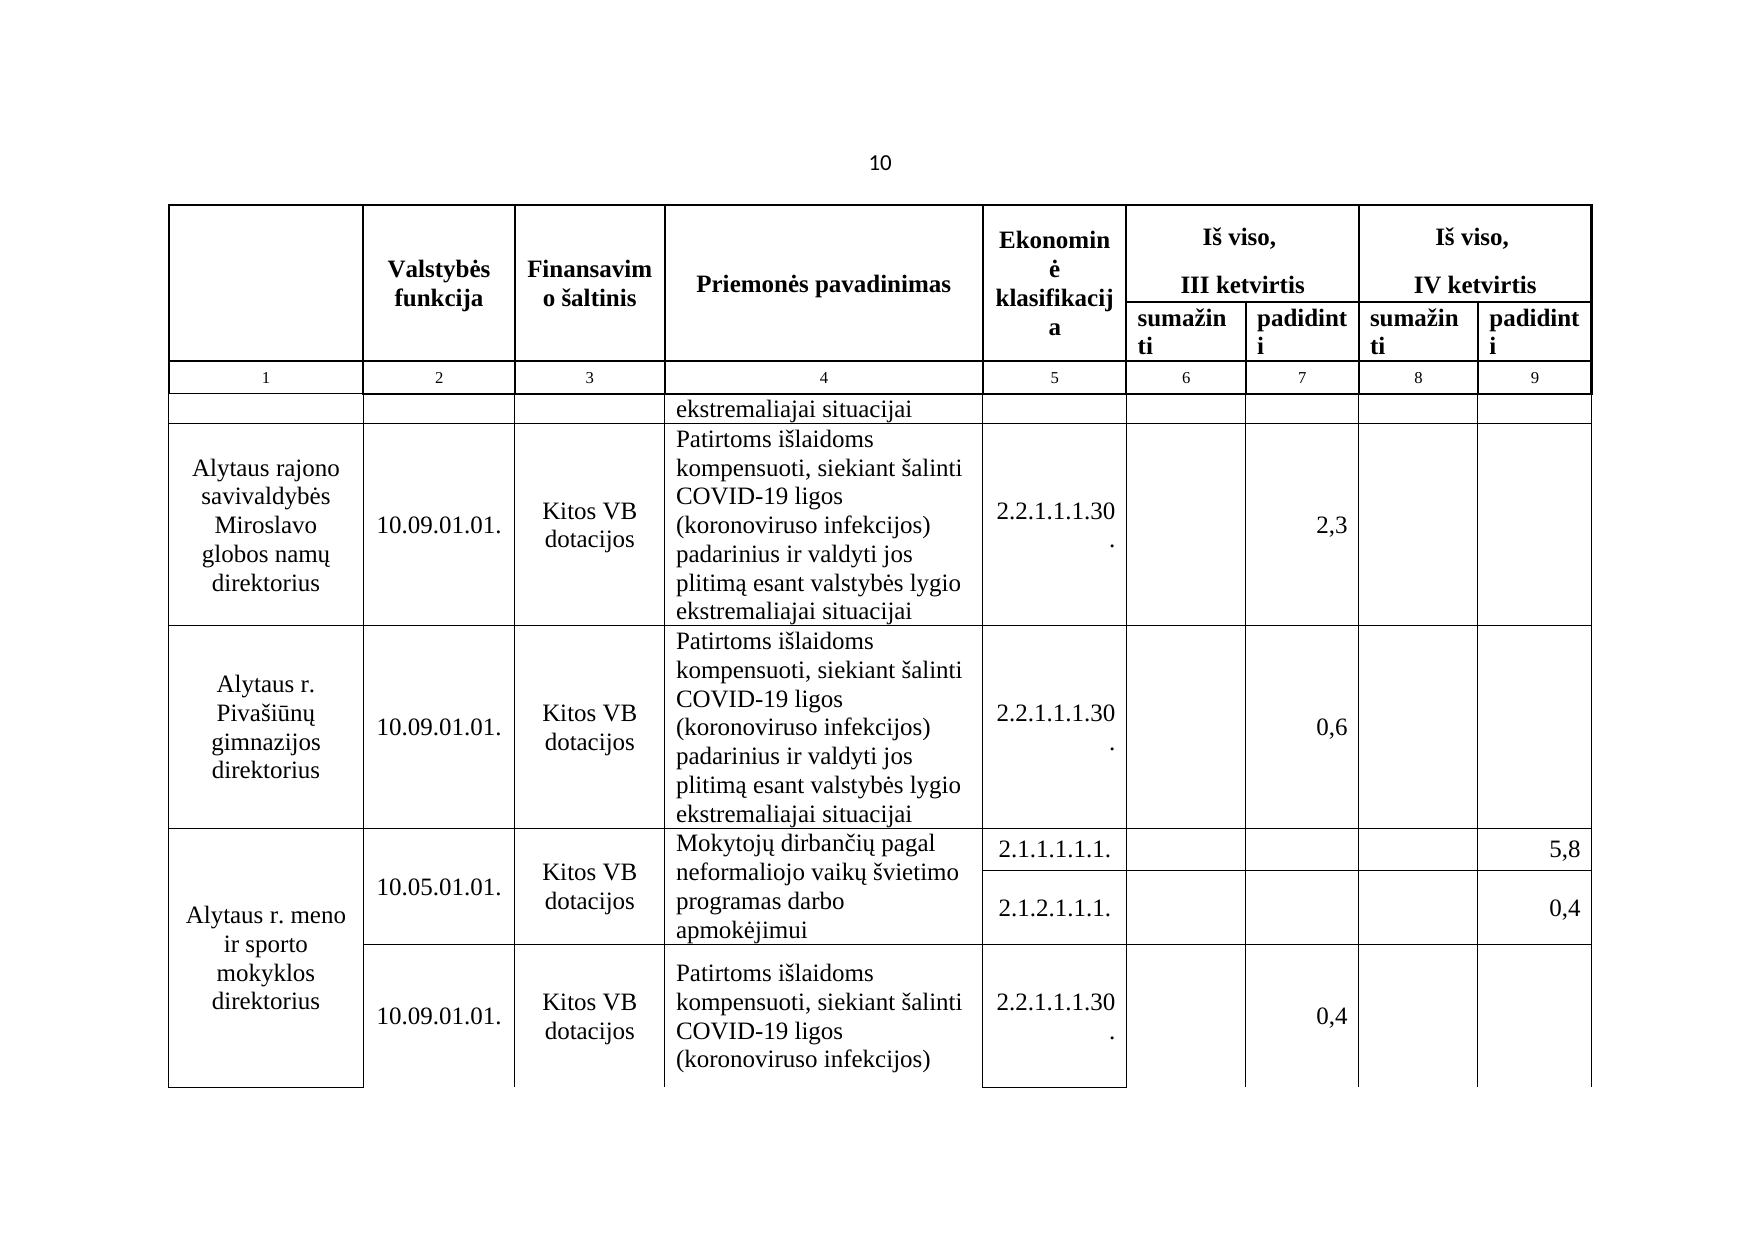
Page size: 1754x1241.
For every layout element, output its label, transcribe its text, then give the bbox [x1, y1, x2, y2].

table_cell 9 [1479, 362, 1590, 393]
table_cell Alytaus r. meno ir sporto mokyklos direktorius [169, 829, 363, 1087]
table_header Iš viso, [1127, 206, 1358, 266]
table_cell [515, 395, 664, 423]
table_cell sumažinti [1360, 303, 1477, 360]
table_cell 6 [1127, 362, 1245, 393]
table_cell [364, 395, 514, 423]
table_cell Mokytojų dirbančių pagal neformaliojo vaikų švietimo programas darbo apmokėjimui [665, 829, 982, 943]
table_cell Kitos VB dotacijos [515, 424, 664, 625]
table_cell [1478, 395, 1591, 423]
table_cell [1359, 395, 1477, 423]
table_header Iš viso, [1360, 206, 1590, 266]
table_cell [1246, 829, 1358, 869]
table_header [170, 206, 362, 360]
table_cell III ketvirtis [1127, 266, 1358, 301]
table_cell Alytaus r. Pivašiūnų gimnazijos direktorius [169, 626, 363, 827]
table_cell 2.1.2.1.1.1. [983, 871, 1126, 943]
table_cell Patirtoms išlaidoms kompensuoti, siekiant šalinti COVID-19 ligos (koronoviruso infekcijos) padarinius ir valdyti jos plitimą esant valstybės lygio ekstremaliajai situacijai [665, 626, 982, 827]
table_header Ekonominė klasifikacija [984, 206, 1125, 360]
table_cell Patirtoms išlaidoms kompensuoti, siekiant šalinti COVID-19 ligos (koronoviruso infekcijos) padarinius ir valdyti jos plitimą esant valstybės lygio ekstremaliajai situacijai [665, 424, 982, 625]
table_cell [1127, 945, 1245, 1087]
table_cell [1127, 871, 1245, 943]
table_cell 0,4 [1478, 871, 1591, 943]
table_cell [1359, 945, 1477, 1087]
table_cell 3 [516, 362, 664, 393]
table_cell [1127, 626, 1245, 827]
table_cell Alytaus rajono savivaldybės Miroslavo globos namų direktorius [169, 424, 363, 625]
table_cell padidinti [1247, 303, 1358, 360]
table_cell [1359, 871, 1477, 943]
table_cell 2.2.1.1.1.30. [983, 626, 1126, 827]
table_cell Patirtoms išlaidoms kompensuoti, siekiant šalinti COVID-19 ligos (koronoviruso infekcijos) [665, 945, 982, 1087]
table_cell Kitos VB dotacijos [515, 626, 664, 827]
table_cell 5,8 [1478, 829, 1591, 869]
table_cell 10.09.01.01. [364, 626, 514, 827]
table_cell ekstremaliajai situacijai [665, 395, 982, 423]
table_cell [169, 394, 363, 423]
table_cell [983, 395, 1126, 423]
table_cell padidinti [1479, 303, 1590, 360]
table_cell 2.2.1.1.1.30. [983, 945, 1126, 1087]
table_cell 2.2.1.1.1.30. [983, 424, 1126, 625]
table_cell [1359, 829, 1477, 869]
table_cell [1127, 424, 1245, 625]
table_cell 2,3 [1246, 424, 1358, 625]
table_cell sumažinti [1127, 303, 1245, 360]
table_cell 8 [1360, 362, 1477, 393]
table_cell 7 [1247, 362, 1358, 393]
table_cell [1127, 395, 1245, 423]
table_cell Kitos VB dotacijos [515, 945, 664, 1087]
table_cell 2 [364, 362, 514, 393]
table_cell [1246, 871, 1358, 943]
table_header Priemonės pavadinimas [666, 206, 982, 360]
table_cell [1127, 829, 1245, 869]
table_cell [1478, 945, 1591, 1087]
table_cell 10.09.01.01. [364, 945, 514, 1087]
table_cell 5 [984, 362, 1125, 393]
table_cell [1246, 395, 1358, 423]
table_cell Kitos VB dotacijos [515, 829, 664, 943]
table_cell [1359, 424, 1477, 625]
table_header Valstybės funkcija [364, 206, 514, 360]
table_cell 10.09.01.01. [364, 424, 514, 625]
table_cell [1478, 424, 1591, 625]
table_cell 0,6 [1246, 626, 1358, 827]
table_header Finansavimo šaltinis [516, 206, 664, 360]
table_cell [1478, 626, 1591, 827]
table_cell IV ketvirtis [1360, 266, 1590, 301]
table_cell 1 [170, 362, 362, 393]
table_cell 4 [666, 362, 982, 393]
table_cell 0,4 [1246, 945, 1358, 1087]
table_cell 2.1.1.1.1.1. [983, 829, 1126, 869]
table_cell [1359, 626, 1477, 827]
table_cell 10.05.01.01. [364, 829, 514, 943]
